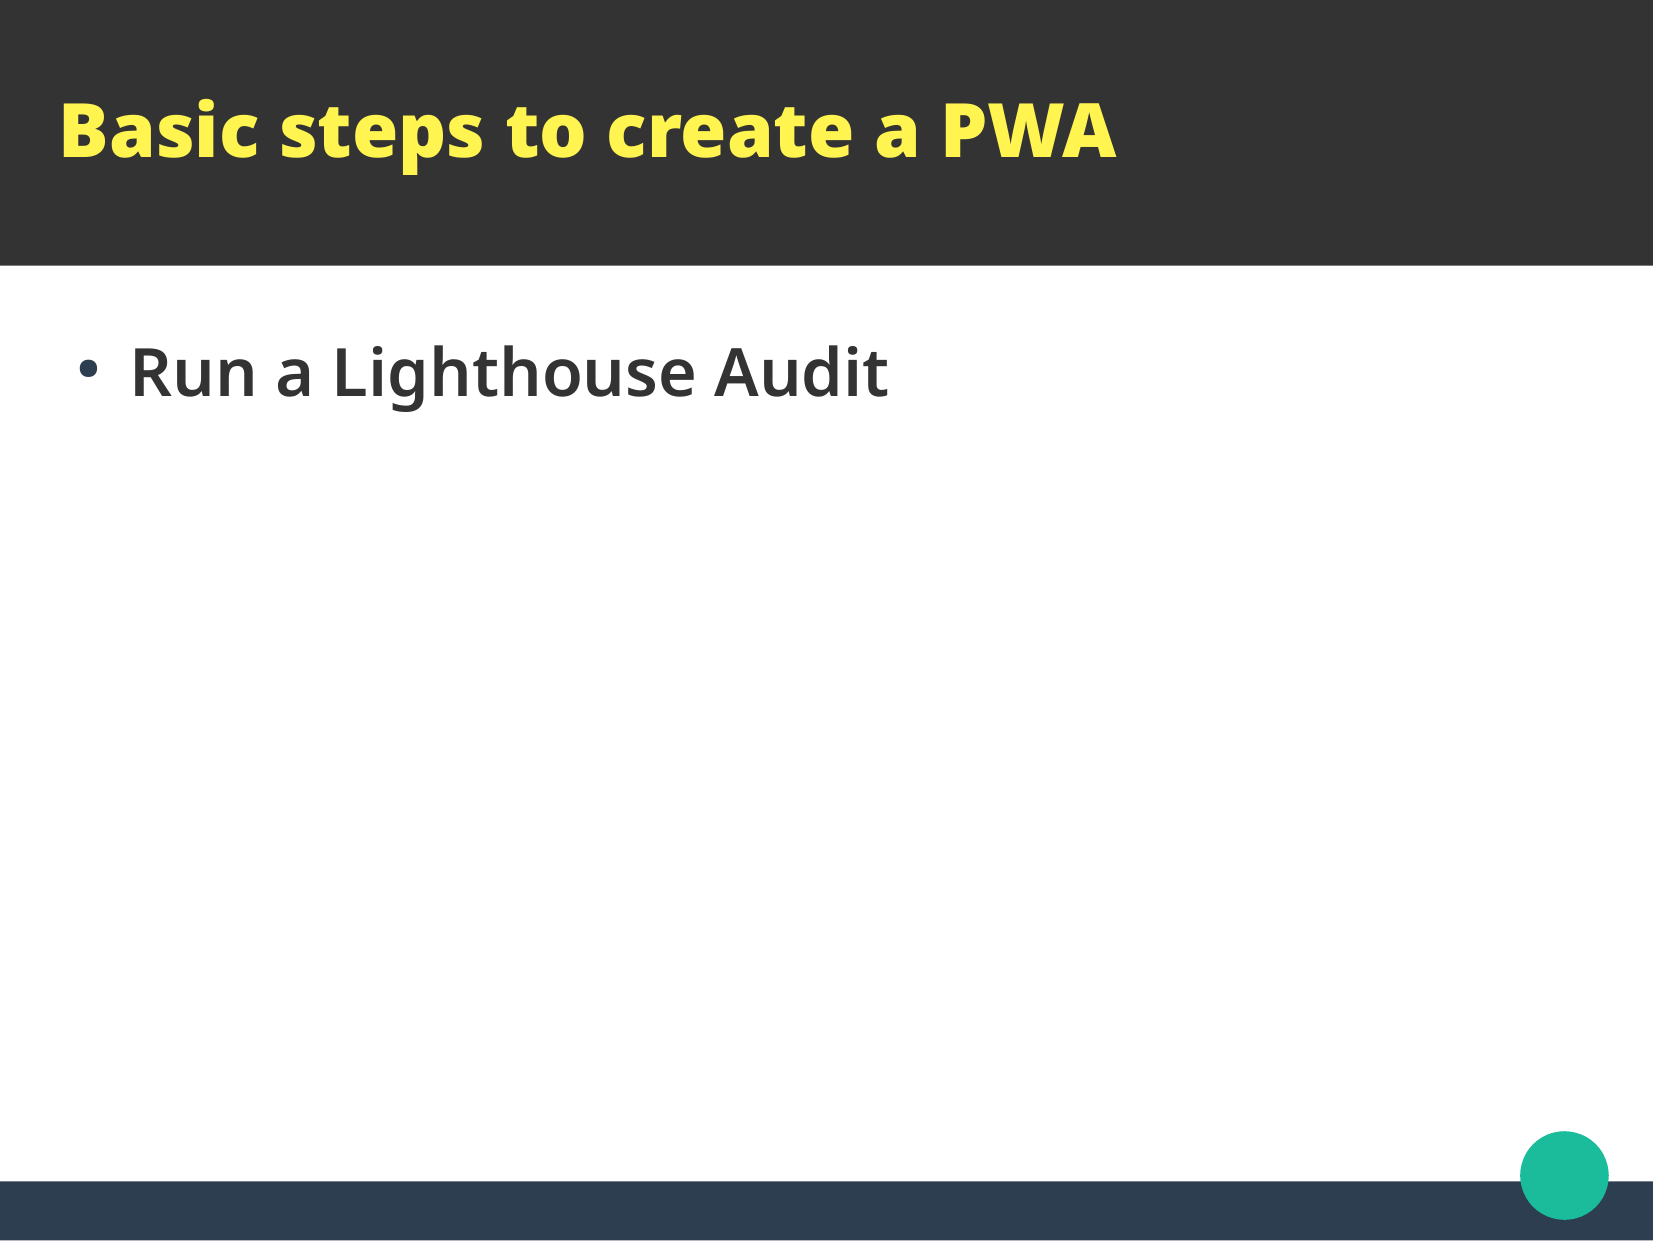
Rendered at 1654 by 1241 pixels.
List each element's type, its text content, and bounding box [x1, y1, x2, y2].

title Basic steps to create a PWA [58, 49, 1594, 207]
list Run a Lighthouse Audit [58, 324, 1594, 1152]
